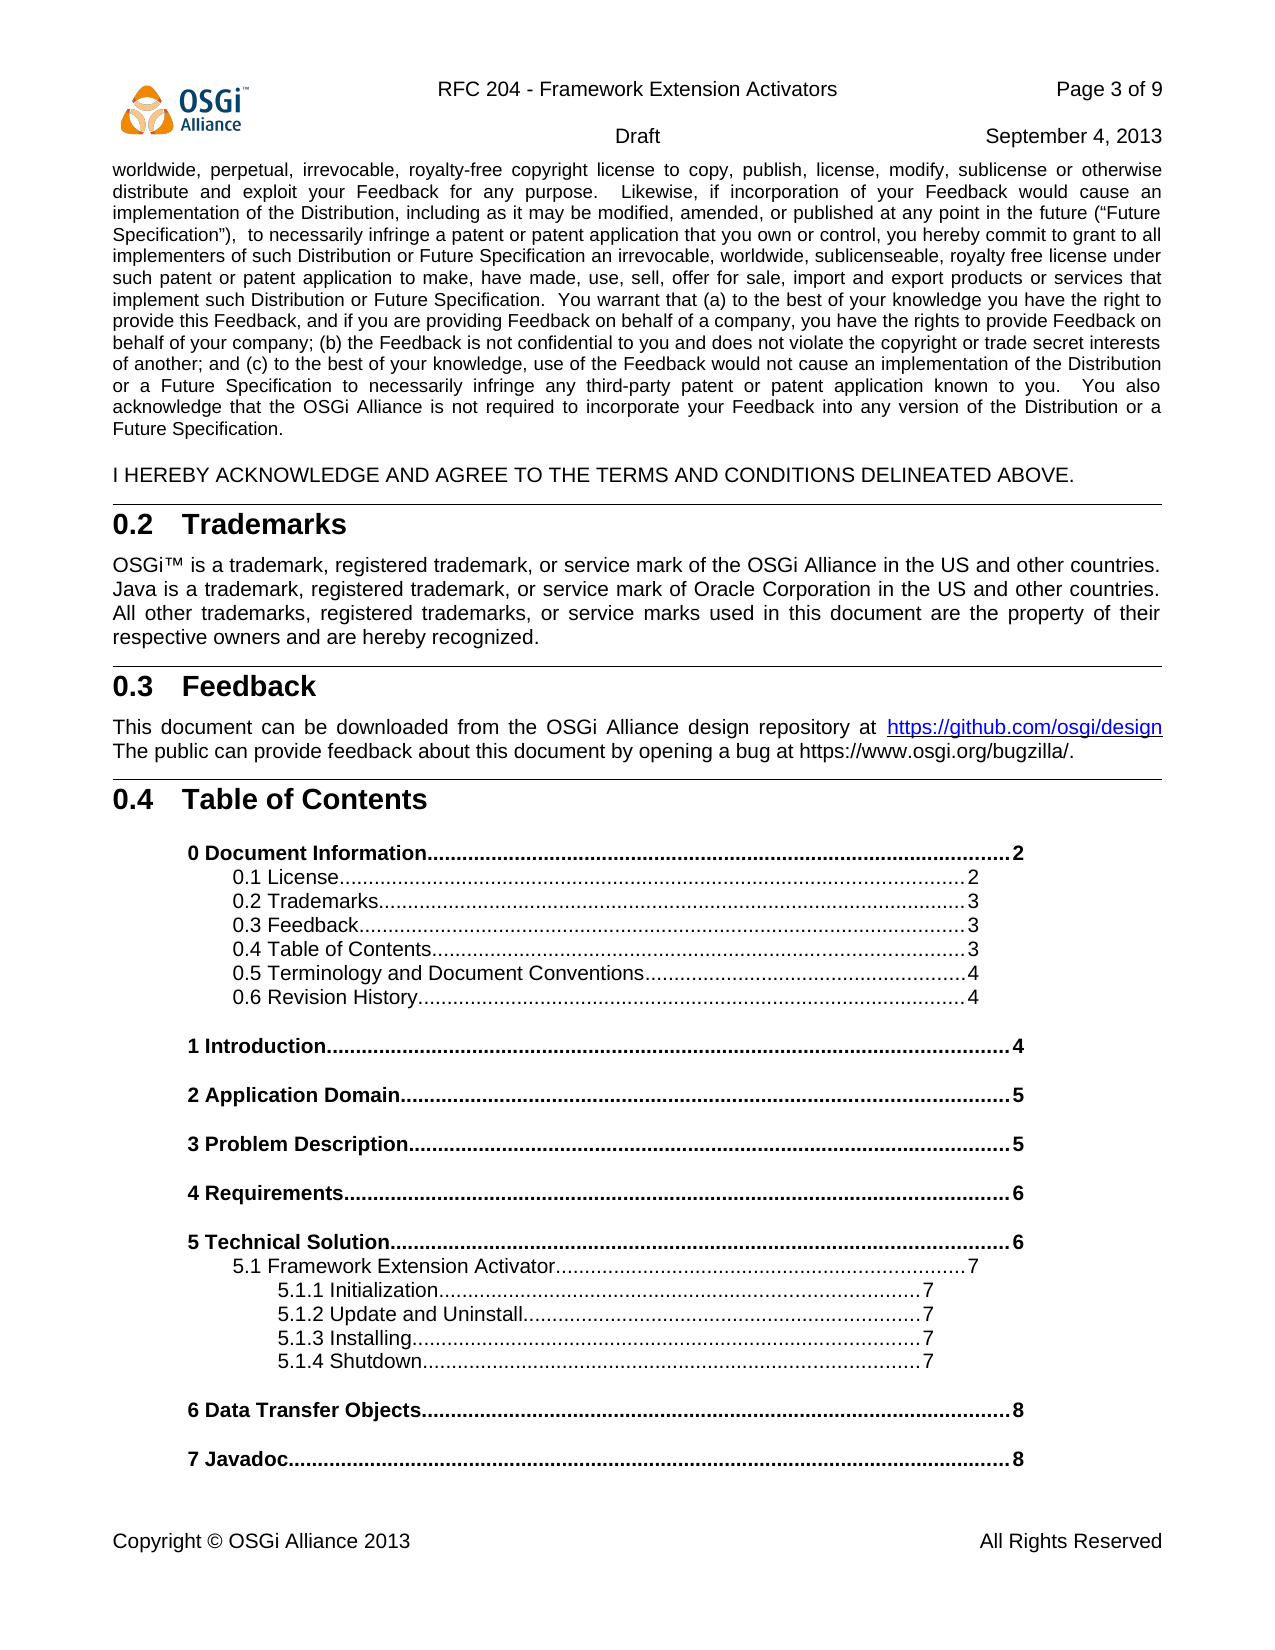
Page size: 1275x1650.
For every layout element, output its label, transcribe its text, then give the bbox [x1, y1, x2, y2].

subtitle Trademarks [112, 505, 1162, 541]
text 7 Javadoc 8 [187, 1447, 1162, 1471]
text 5.1.4 Shutdown 7 [277, 1349, 1162, 1373]
text 0.4 Table of Contents 3 [232, 937, 1162, 961]
text 5.1 Framework Extension Activator 7 [232, 1253, 1162, 1277]
text 5 Technical Solution 6 [187, 1229, 1162, 1253]
text This document can be downloaded from the OSGi Alliance design repository at https://github.com/osgi/design The public can provide feedback about this document by opening a bug at https://www.osgi.org/bugzilla/. [112, 715, 1162, 763]
text 0.6 Revision History 4 [232, 985, 1162, 1009]
text 5.1.1 Initialization 7 [277, 1277, 1162, 1301]
text 0.5 Terminology and Document Conventions 4 [232, 961, 1162, 985]
text 0.1 License 2 [232, 865, 1162, 889]
subtitle Table of Contents [112, 780, 1162, 816]
text 0.2 Trademarks 3 [232, 889, 1162, 913]
text 6 Data Transfer Objects 8 [187, 1398, 1162, 1422]
text OSGi™ is a trademark, registered trademark, or service mark of the OSGi Alliance in the US and other countries. Java is a trademark, registered trademark, or service mark of Oracle Corporation in the US and other countries. All other trademarks, registered trademarks, or service marks used in this document are the property of their respective owners and are hereby recognized. [112, 553, 1162, 649]
subtitle Feedback [112, 667, 1162, 702]
text 0 Document Information 2 [187, 841, 1162, 865]
text 2 Application Domain 5 [187, 1083, 1162, 1107]
text 5.1.3 Installing 7 [277, 1325, 1162, 1349]
text I HEREBY ACKNOWLEDGE AND AGREE TO THE TERMS AND CONDITIONS DELINEATED ABOVE. [112, 463, 1162, 487]
text worldwide, perpetual, irrevocable, royalty-free copyright license to copy, publish, license, modify, sublicense or otherwise distribute and exploit your Feedback for any purpose. Likewise, if incorporation of your Feedback would cause an implementation of the Distribution, including as it may be modified, amended, or published at any point in the future (“Future Specification”), to necessarily infringe a patent or patent application that you own or control, you hereby commit to grant to all implementers of such Distribution or Future Specification an irrevocable, worldwide, sublicenseable, royalty free license under such patent or patent application to make, have made, use, sell, offer for sale, import and export products or services that implement such Distribution or Future Specification. You warrant that (a) to the best of your knowledge you have the right to provide this Feedback, and if you are providing Feedback on behalf of a company, you have the rights to provide Feedback on behalf of your company; (b) the Feedback is not confidential to you and does not violate the copyright or trade secret interests of another; and (c) to the best of your knowledge, use of the Feedback would not cause an implementation of the Distribution or a Future Specification to necessarily infringe any third-party patent or patent application known to you. You also acknowledge that the OSGi Alliance is not required to incorporate your Feedback into any version of the Distribution or a Future Specification. [112, 159, 1162, 439]
text 5.1.2 Update and Uninstall 7 [277, 1301, 1162, 1325]
text 4 Requirements 6 [187, 1181, 1162, 1204]
picture [113, 78, 257, 142]
text 3 Problem Description 5 [187, 1132, 1162, 1156]
text 0.3 Feedback 3 [232, 913, 1162, 937]
text 1 Introduction 4 [187, 1034, 1162, 1058]
